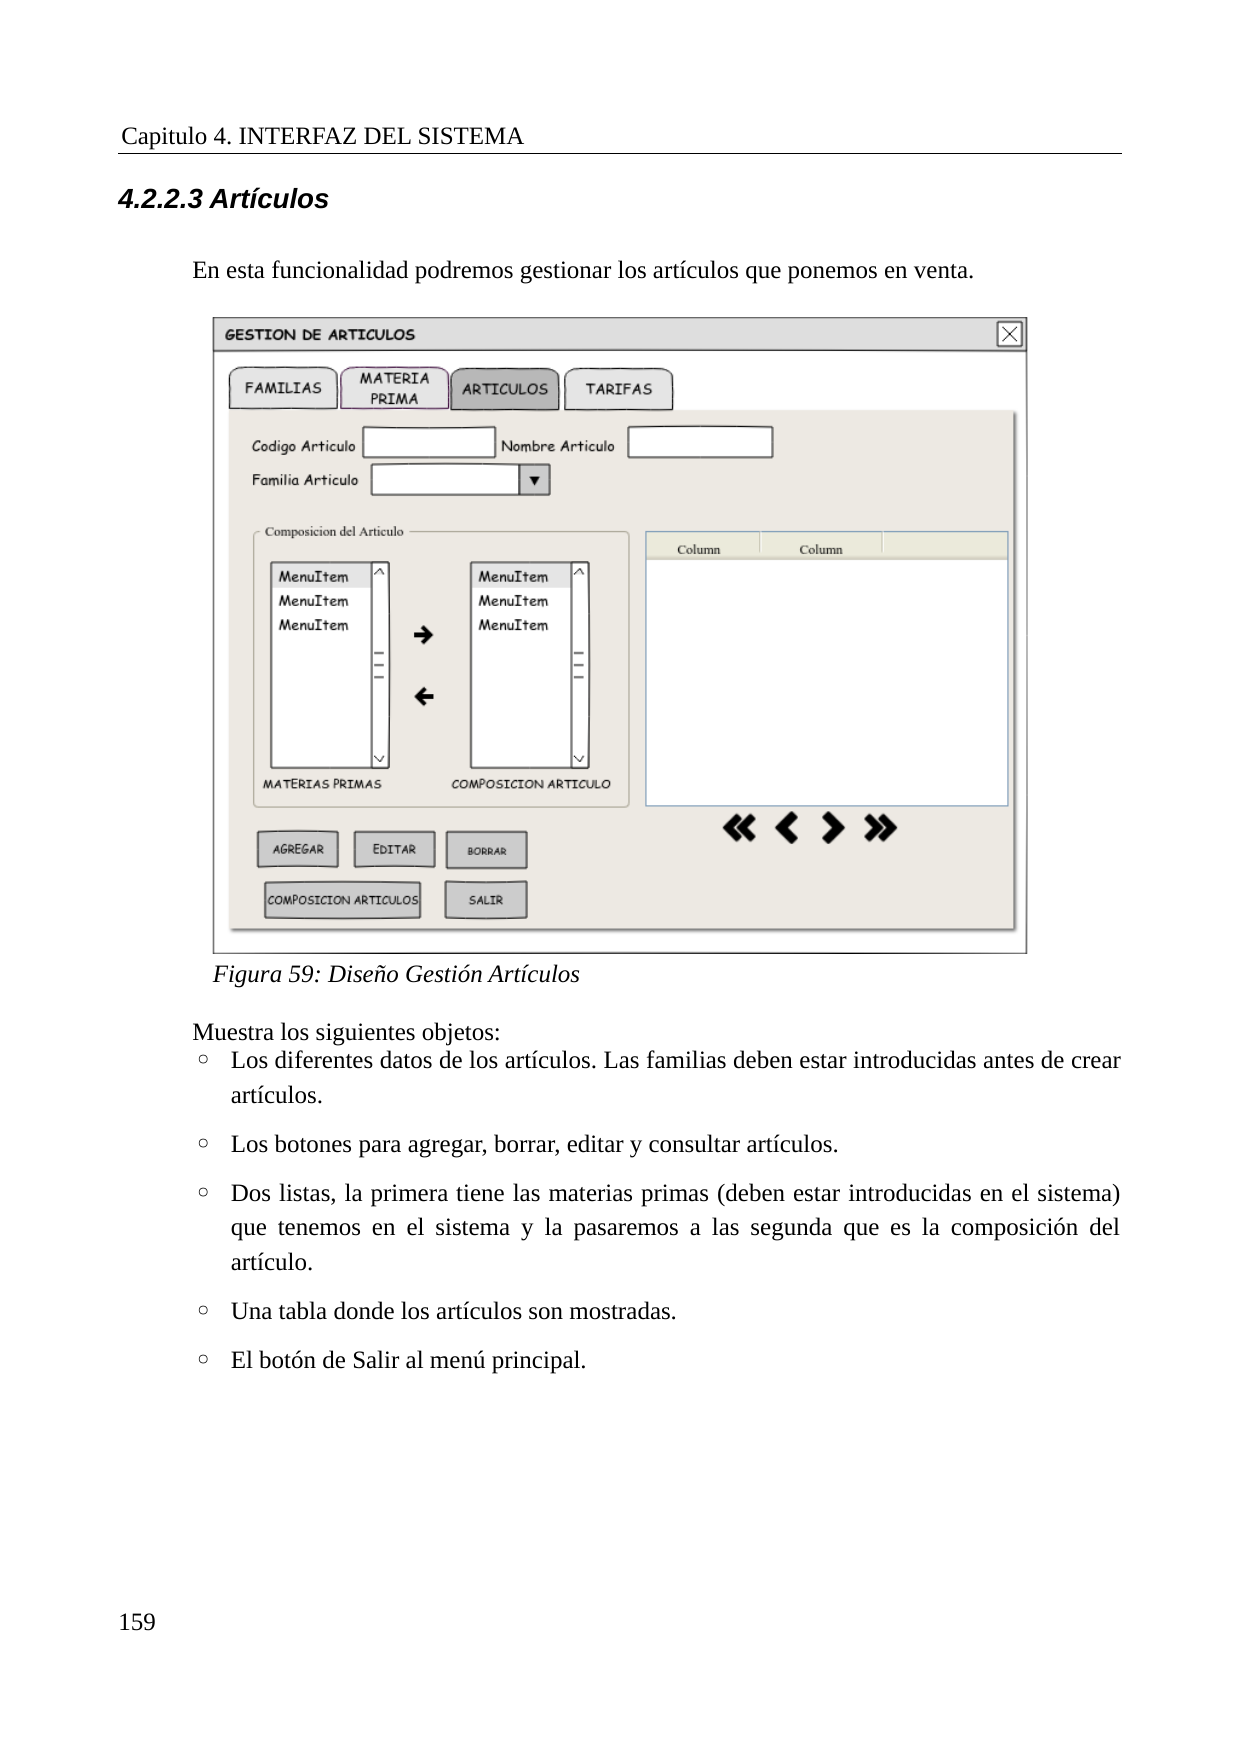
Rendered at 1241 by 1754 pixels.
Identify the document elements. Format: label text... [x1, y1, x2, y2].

list Una tabla donde los artículos son mostradas. [193, 1296, 1122, 1325]
list Los botones para agregar, borrar, editar y consultar artículos. [193, 1129, 1122, 1158]
text En esta funcionalidad podremos gestionar los artículos que ponemos en venta. [118, 255, 1122, 284]
list Dos listas, la primera tiene las materias primas (deben estar introducidas en el sistema) que tenemos en el sistema y la pasaremos a las segunda que es la composición del artículo. [193, 1178, 1122, 1276]
picture [212, 317, 1028, 954]
subtitle 4.2.2.3 Artículos [118, 182, 1122, 214]
list El botón de Salir al menú principal. [193, 1345, 1122, 1374]
list Los diferentes datos de los artículos. Las familias deben estar introducidas antes de crear artículos. [193, 1045, 1122, 1108]
text Muestra los siguientes objetos: [118, 1017, 1122, 1045]
text Figura 59: Diseño Gestión Artículos [213, 954, 1028, 988]
